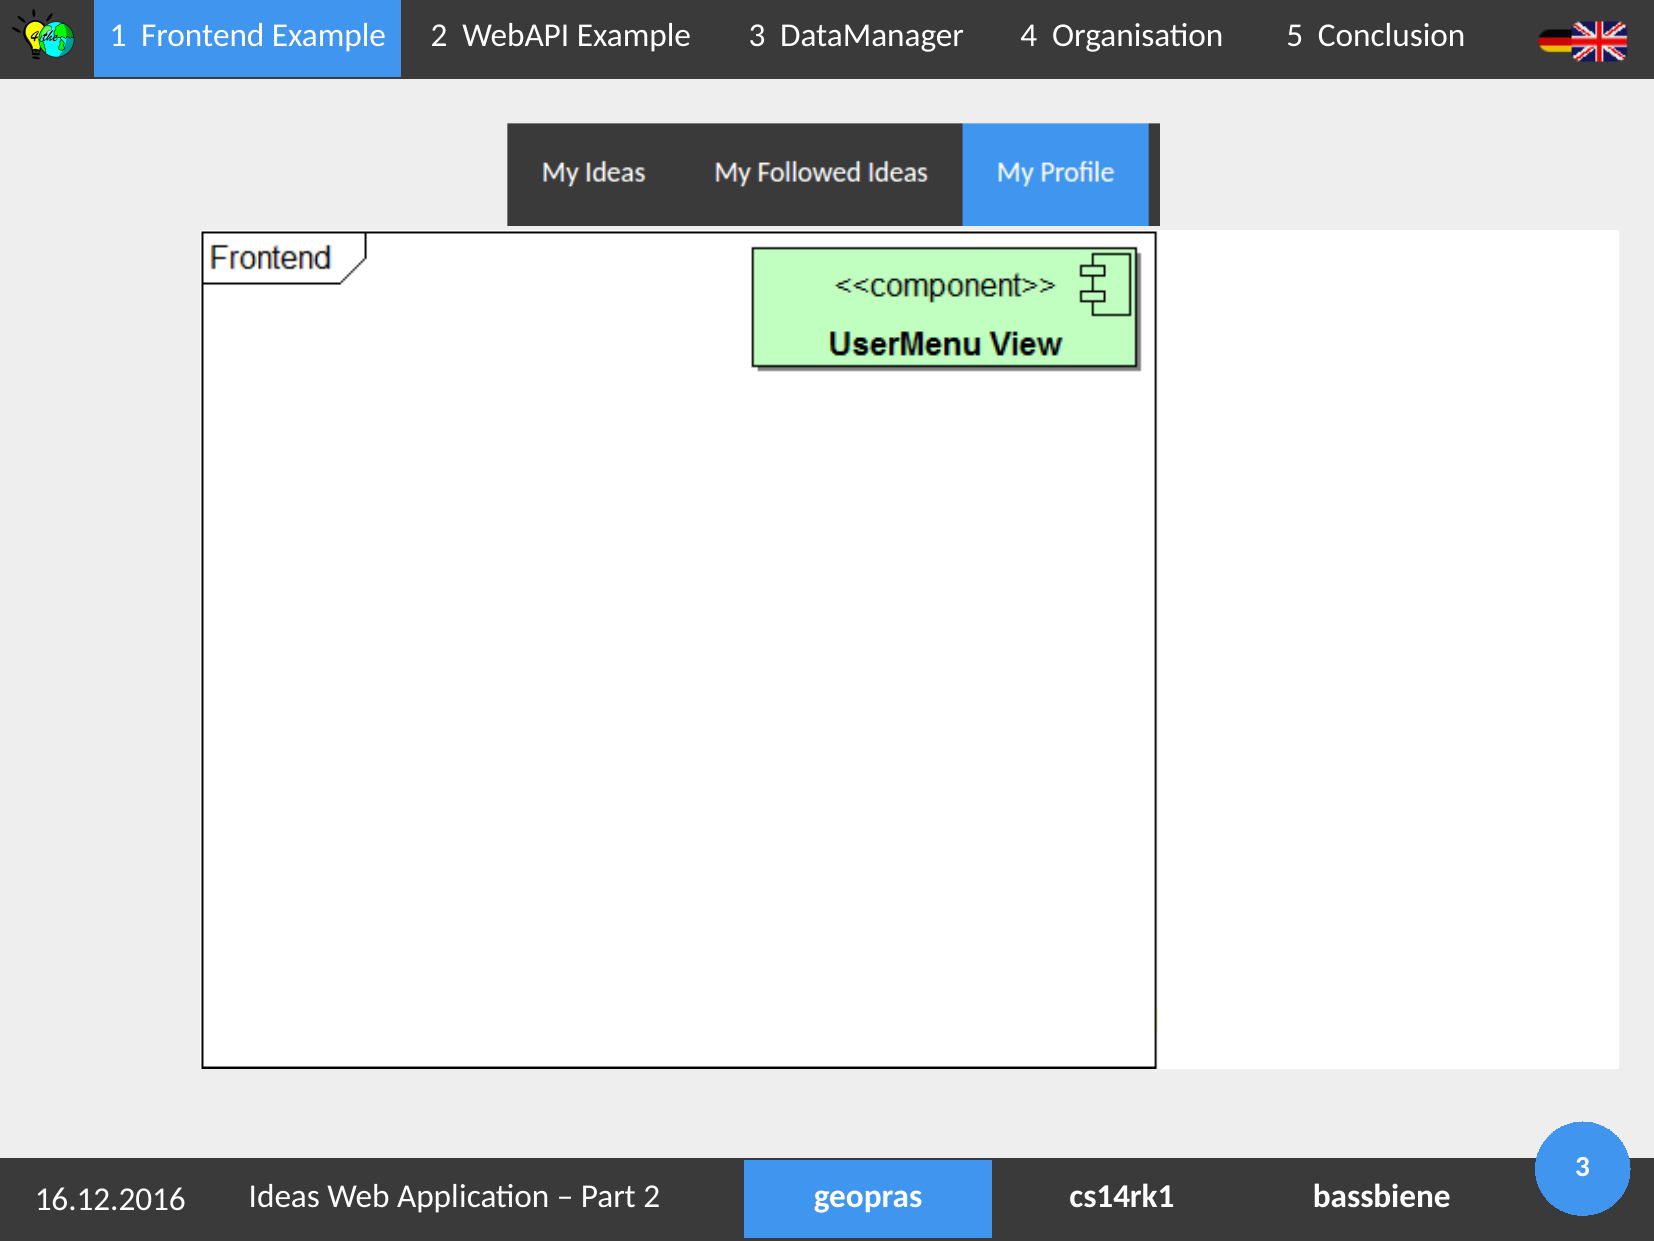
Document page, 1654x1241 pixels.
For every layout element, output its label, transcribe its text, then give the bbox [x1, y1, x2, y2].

text_box cs14rk1 [992, 1160, 1251, 1238]
picture [2, 0, 83, 79]
text_box 1 Frontend Example [94, 0, 401, 77]
text_box 3 DataManager [720, 0, 992, 77]
text_box Ideas Web Application – Part 2 [242, 1160, 668, 1238]
picture [1536, 18, 1629, 64]
text_box 2 WebAPI Example [401, 0, 720, 77]
text_box geopras [744, 1160, 992, 1238]
picture [200, 230, 1619, 1069]
picture [506, 122, 1160, 226]
text_box 4 Organisation [992, 0, 1251, 77]
text_box 5 Conclusion [1251, 0, 1501, 77]
text_box bassbiene [1251, 1160, 1512, 1238]
